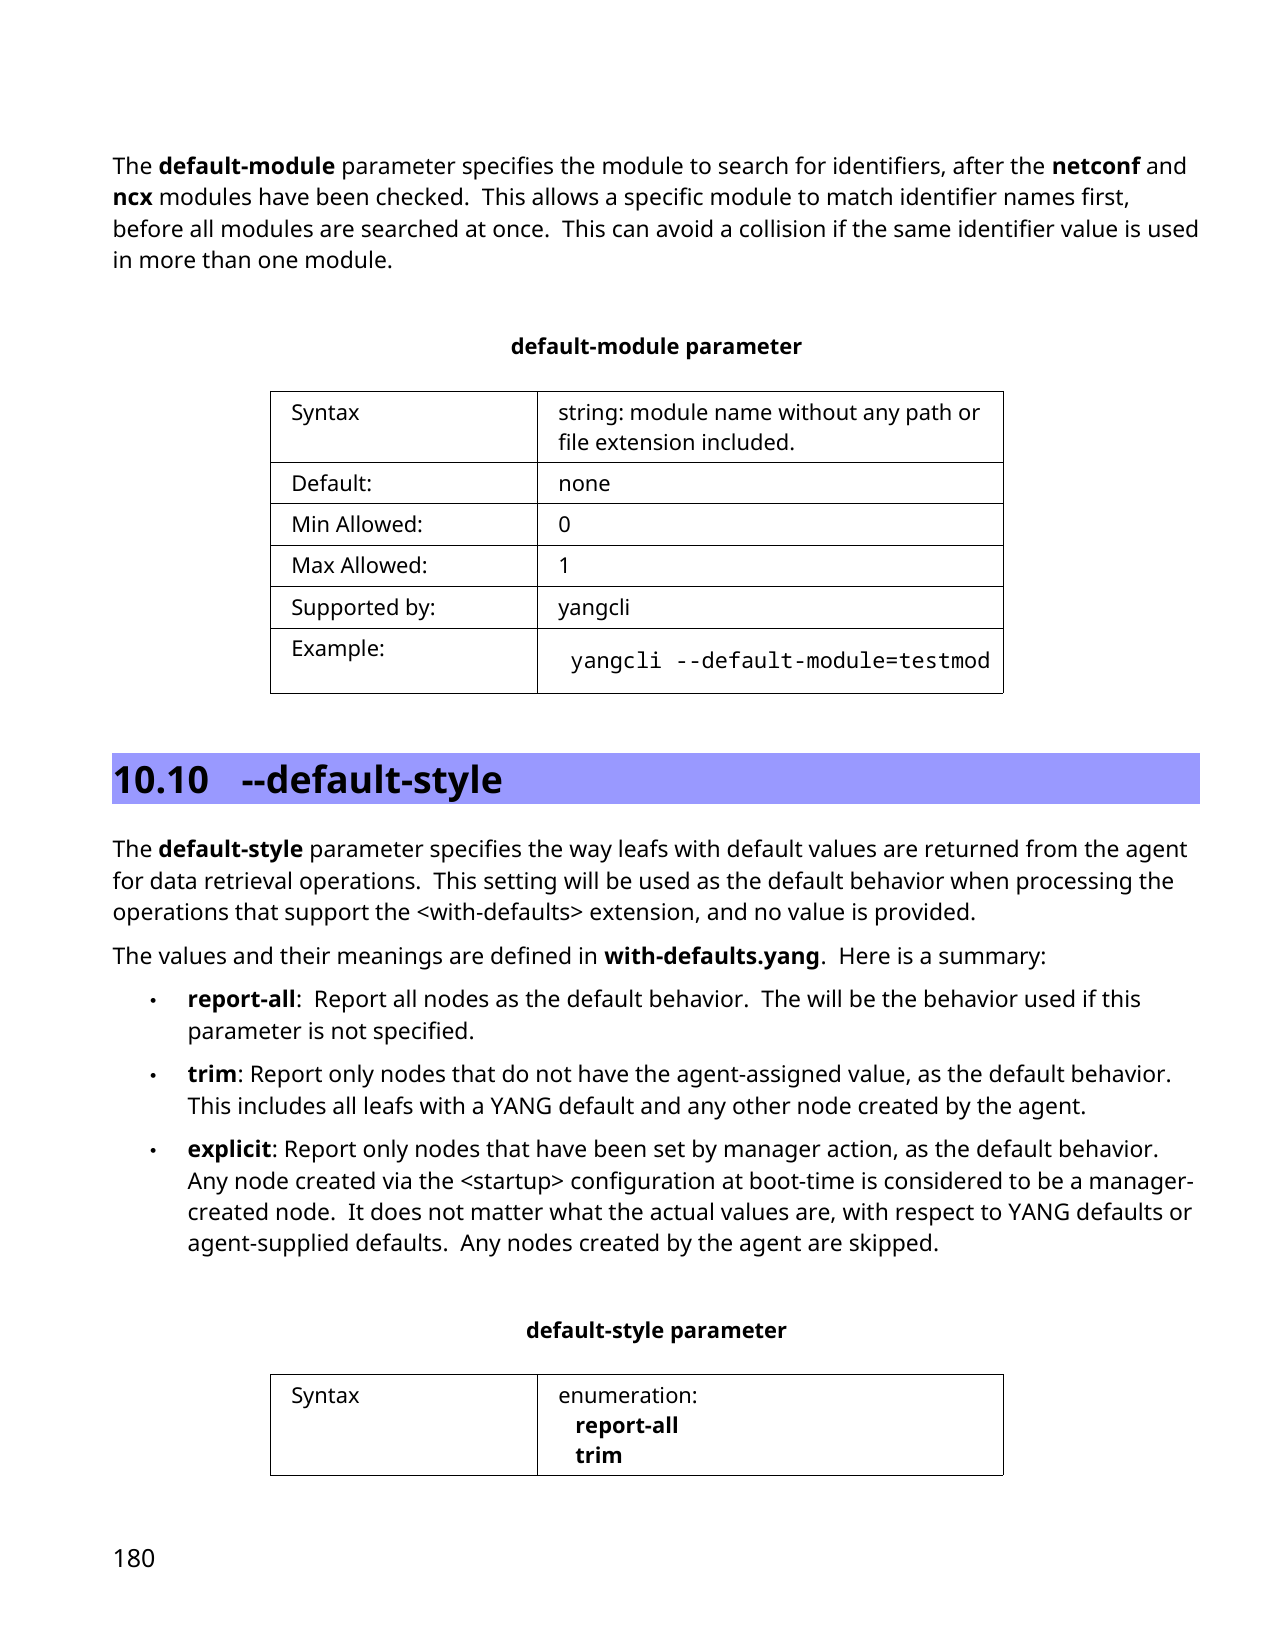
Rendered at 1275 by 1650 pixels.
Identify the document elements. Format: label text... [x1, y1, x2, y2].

text The default-style parameter specifies the way leafs with default values are returned from the agent for data retrieval operations. This setting will be used as the default behavior when processing the operations that support the <with-defaults> extension, and no value is provided. [112, 833, 1200, 927]
table_header enumeration: report-all trim [538, 1375, 1003, 1475]
text The values and their meanings are defined in with-defaults.yang. Here is a summary: [112, 940, 1200, 971]
table_header Syntax [271, 392, 537, 462]
table_header Syntax [271, 1375, 537, 1475]
table_cell 0 [538, 504, 1003, 545]
table_cell Example: [271, 629, 537, 693]
list trim: Report only nodes that do not have the agent-assigned value, as the default behavior. This includes all leafs with a YANG default and any other node created by the agent. [150, 1058, 1200, 1121]
table_cell Supported by: [271, 587, 537, 627]
subtitle default-style parameter [127, 1315, 1185, 1344]
table_cell yangcli [538, 587, 1003, 627]
text The default-module parameter specifies the module to search for identifiers, after the netconf and ncx modules have been checked. This allows a specific module to match identifier names first, before all modules are searched at once. This can avoid a collision if the same identifier value is used in more than one module. [112, 150, 1200, 275]
table_cell yangcli --default-module=testmod [538, 629, 1003, 693]
list explicit: Report only nodes that have been set by manager action, as the default behavior. Any node created via the <startup> configuration at boot-time is considered to be a manager-created node. It does not matter what the actual values are, with respect to YANG defaults or agent-supplied defaults. Any nodes created by the agent are skipped. [150, 1133, 1200, 1258]
subtitle default-module parameter [127, 331, 1185, 361]
table_header string: module name without any path or file extension included. [538, 392, 1003, 462]
table_cell Max Allowed: [271, 546, 537, 586]
table_cell Default: [271, 463, 537, 503]
list report-all: Report all nodes as the default behavior. The will be the behavior used if this parameter is not specified. [150, 983, 1200, 1046]
subtitle --default-style [112, 753, 1200, 804]
table_cell 1 [538, 546, 1003, 586]
table_cell none [538, 463, 1003, 503]
table_cell Min Allowed: [271, 504, 537, 545]
